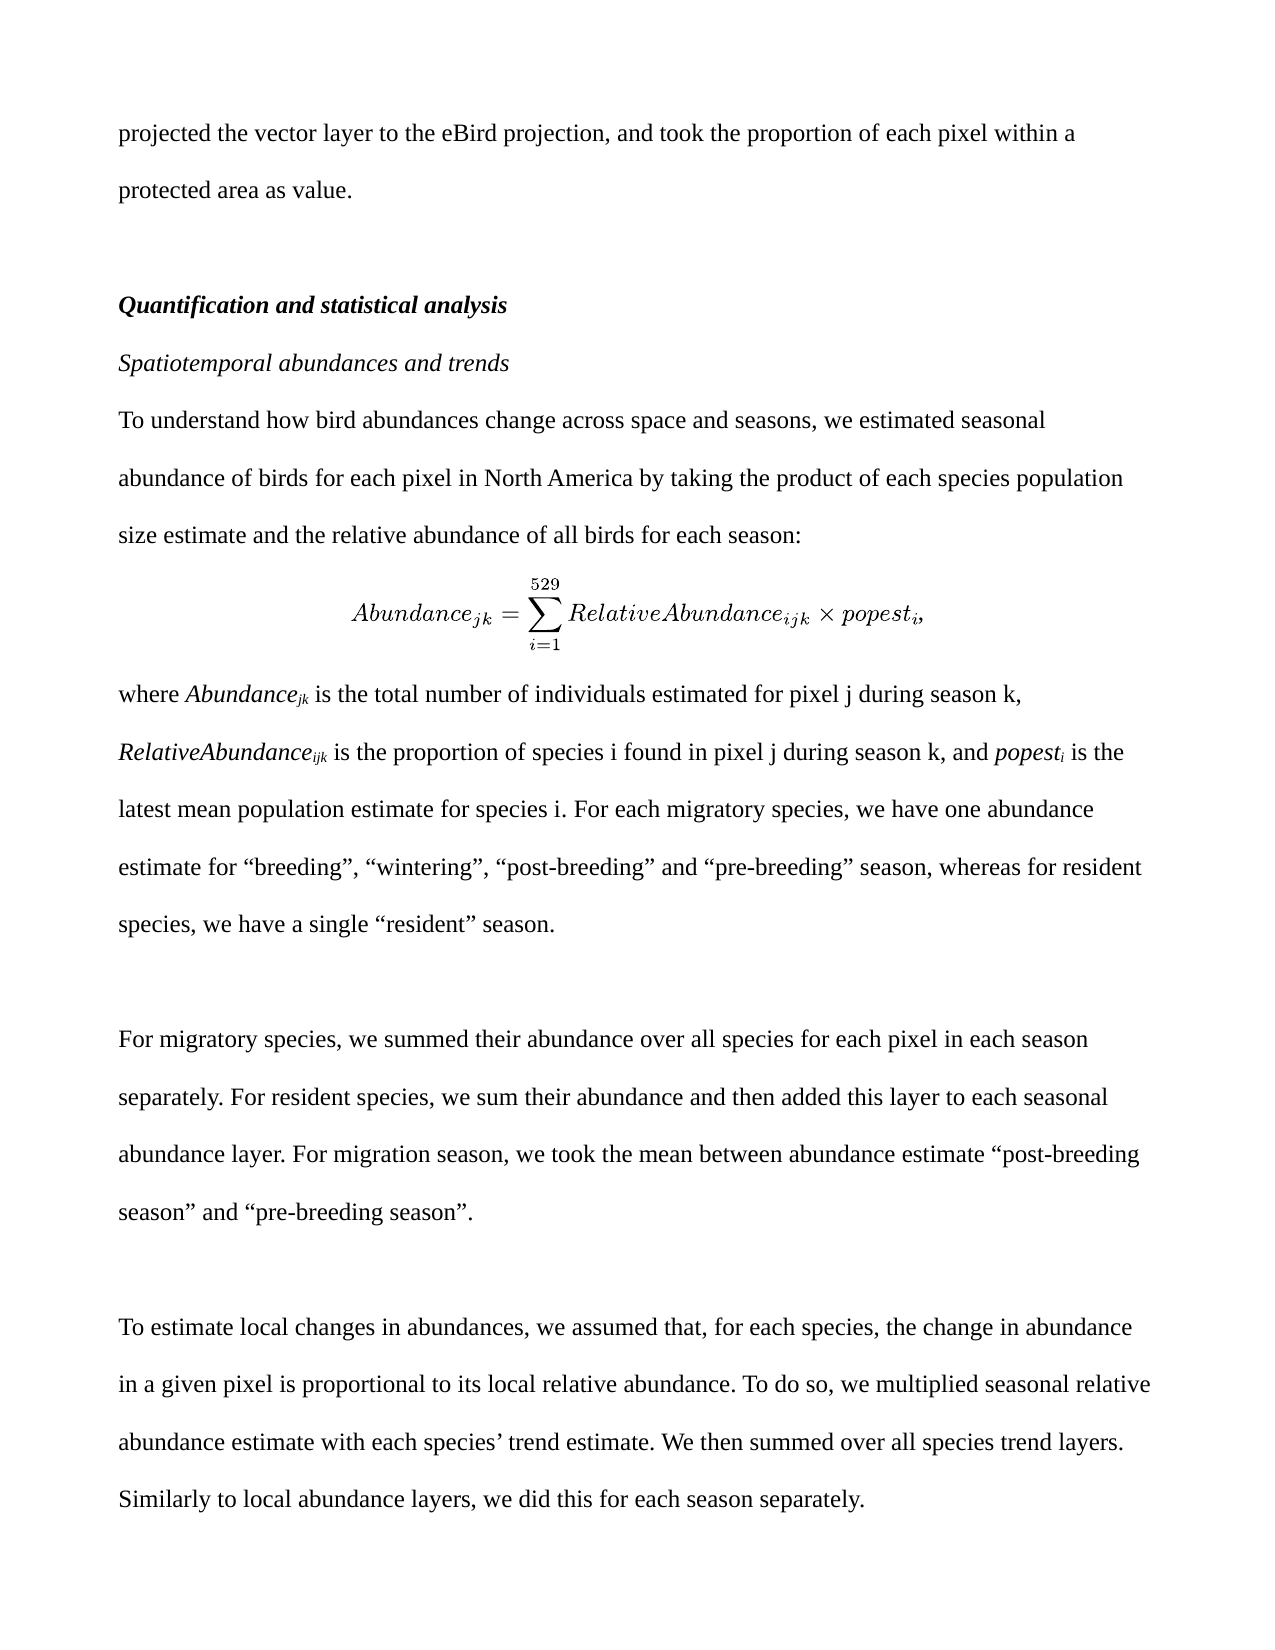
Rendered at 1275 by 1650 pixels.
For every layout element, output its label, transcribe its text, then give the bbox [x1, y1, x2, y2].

text Quantification and statistical analysis [118, 291, 1157, 319]
text , [557, 578, 1157, 650]
text For migratory species, we summed their abundance over all species for each pixel in each season separately. For resident species, we sum their abundance and then added this layer to each seasonal abundance layer. For migration season, we took the mean between abundance estimate “post-breeding season” and “pre-breeding season”. [118, 1024, 1157, 1225]
text To estimate local changes in abundances, we assumed that, for each species, the change in abundance in a given pixel is proportional to its local relative abundance. To do so, we multiplied seasonal relative abundance estimate with each species’ trend estimate. We then summed over all species trend layers. Similarly to local abundance layers, we did this for each season separately. [118, 1312, 1157, 1513]
text projected the vector layer to the eBird projection, and took the proportion of each pixel within a protected area as value. [118, 118, 1157, 204]
text where Abundancejk is the total number of individuals estimated for pixel j during season k, RelativeAbundanceijk is the proportion of species i found in pixel j during season k, and popesti is the latest mean population estimate for species i. For each migratory species, we have one abundance estimate for “breeding”, “wintering”, “post-breeding” and “pre-breeding” season, whereas for resident species, we have a single “resident” season. [118, 679, 1157, 938]
text Spatiotemporal abundances and trends [118, 348, 1157, 377]
text [118, 578, 532, 650]
text To understand how bird abundances change across space and seasons, we estimated seasonal abundance of birds for each pixel in North America by taking the product of each species population size estimate and the relative abundance of all birds for each season: [118, 406, 1157, 549]
